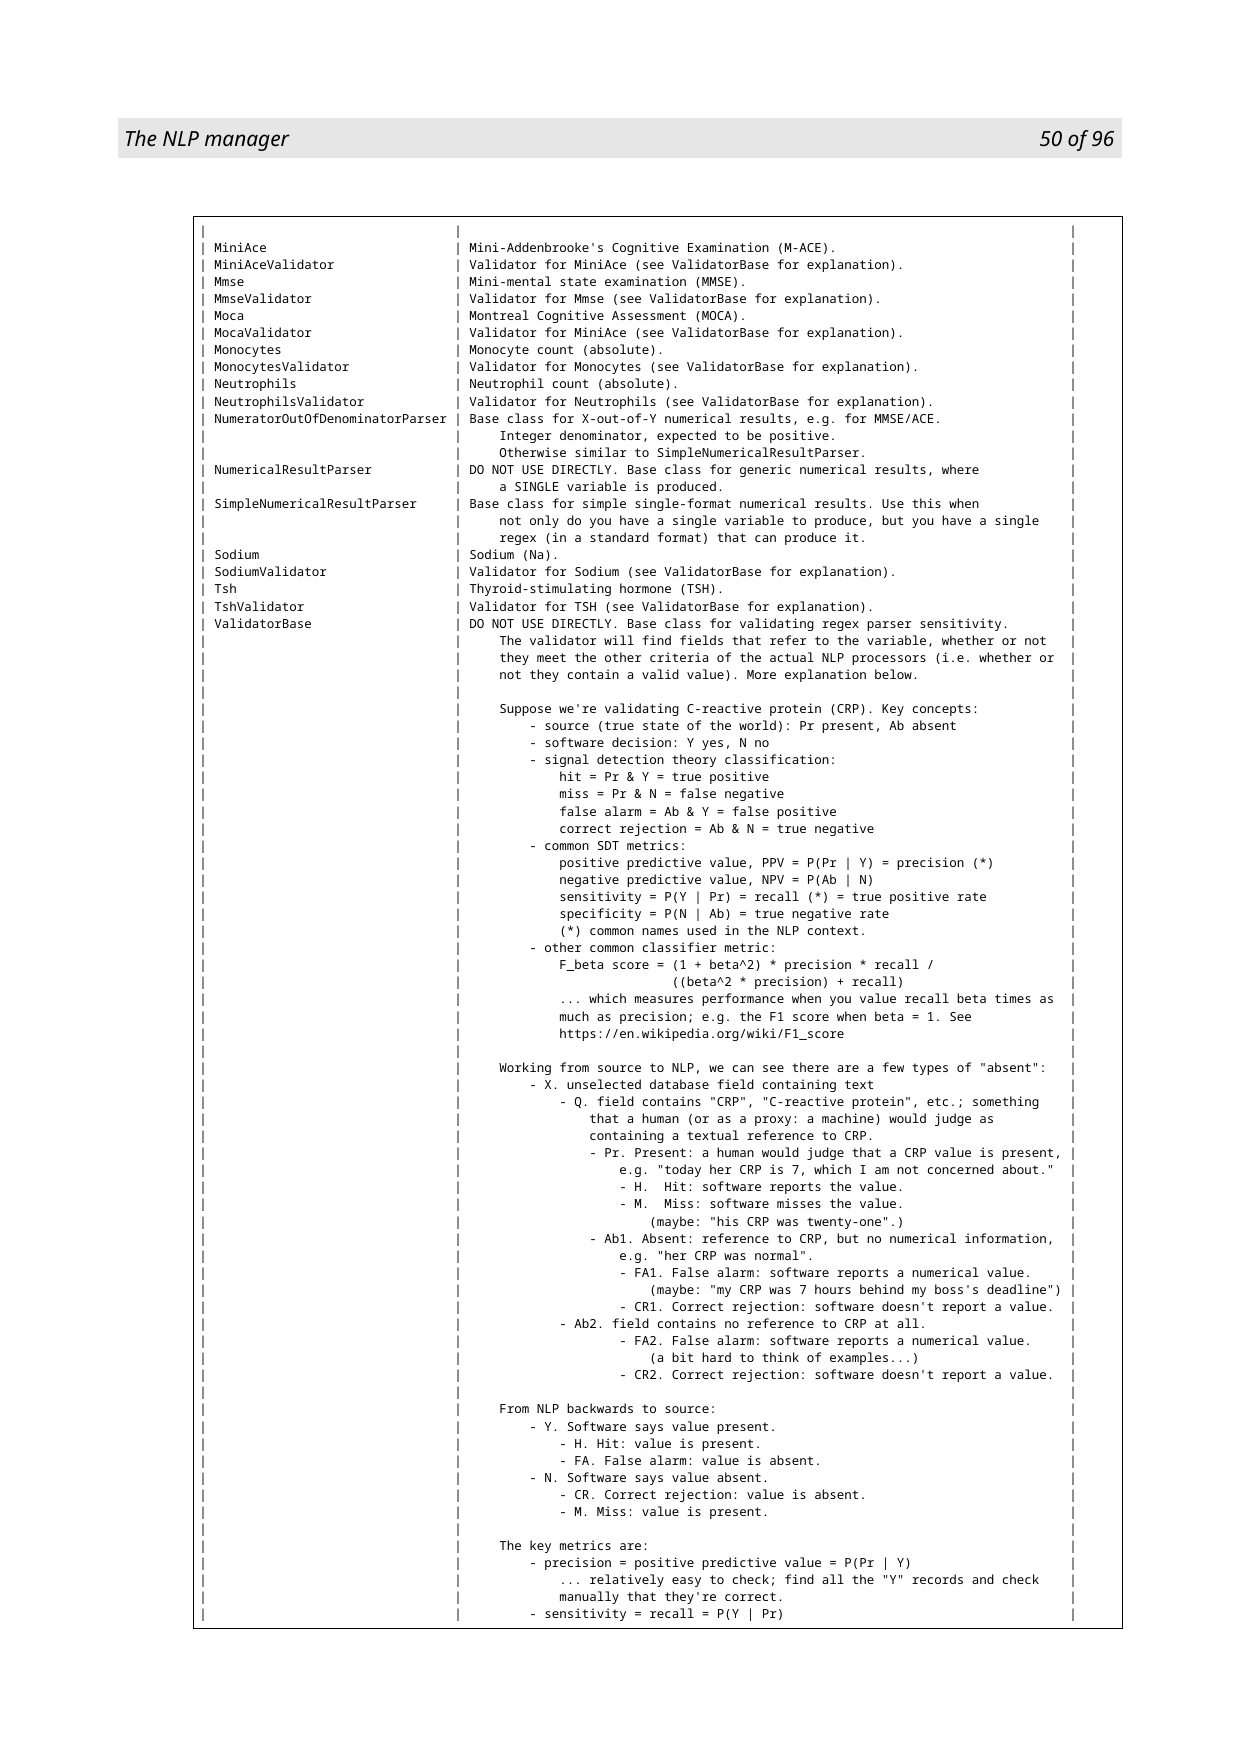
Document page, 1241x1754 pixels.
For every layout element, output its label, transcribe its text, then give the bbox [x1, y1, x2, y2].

table_header | | | | MiniAce | Mini-Addenbrooke's Cognitive Examination (M-ACE). | | MiniAceValidator | Validator for MiniAce (see ValidatorBase for explanation). | | Mmse | Mini-mental state examination (MMSE). | | MmseValidator | Validator for Mmse (see ValidatorBase for explanation). | | Moca | Montreal Cognitive Assessment (MOCA). | | MocaValidator | Validator for MiniAce (see ValidatorBase for explanation). | | Monocytes | Monocyte count (absolute). | | MonocytesValidator | Validator for Monocytes (see ValidatorBase for explanation). | | Neutrophils | Neutrophil count (absolute). | | NeutrophilsValidator | Validator for Neutrophils (see ValidatorBase for explanation). | | NumeratorOutOfDenominatorParser | Base class for X-out-of-Y numerical results, e.g. for MMSE/ACE. | | | Integer denominator, expected to be positive. | | | Otherwise similar to SimpleNumericalResultParser. | | NumericalResultParser | DO NOT USE DIRECTLY. Base class for generic numerical results, where | | | a SINGLE variable is produced. | | SimpleNumericalResultParser | Base class for simple single-format numerical results. Use this when | | | not only do you have a single variable to produce, but you have a single | | | regex (in a standard format) that can produce it. | | Sodium | Sodium (Na). | | SodiumValidator | Validator for Sodium (see ValidatorBase for explanation). | | Tsh | Thyroid-stimulating hormone (TSH). | | TshValidator | Validator for TSH (see ValidatorBase for explanation). | | ValidatorBase | DO NOT USE DIRECTLY. Base class for validating regex parser sensitivity. | | | The validator will find fields that refer to the variable, whether or not | | | they meet the other criteria of the actual NLP processors (i.e. whether or | | | not they contain a valid value). More explanation below. | | | | | | Suppose we're validating C-reactive protein (CRP). Key concepts: | | | - source (true state of the world): Pr present, Ab absent | | | - software decision: Y yes, N no | | | - signal detection theory classification: | | | hit = Pr & Y = true positive | | | miss = Pr & N = false negative | | | false alarm = Ab & Y = false positive | | | correct rejection = Ab & N = true negative | | | - common SDT metrics: | | | positive predictive value, PPV = P(Pr | Y) = precision (*) | | | negative predictive value, NPV = P(Ab | N) | | | sensitivity = P(Y | Pr) = recall (*) = true positive rate | | | specificity = P(N | Ab) = true negative rate | | | (*) common names used in the NLP context. | | | - other common classifier metric: | | | F_beta score = (1 + beta^2) * precision * recall / | | | ((beta^2 * precision) + recall) | | | ... which measures performance when you value recall beta times as | | | much as precision; e.g. the F1 score when beta = 1. See | | | https://en.wikipedia.org/wiki/F1_score | | | | | | Working from source to NLP, we can see there are a few types of "absent": | | | - X. unselected database field containing text | | | - Q. field contains "CRP", "C-reactive protein", etc.; something | | | that a human (or as a proxy: a machine) would judge as | | | containing a textual reference to CRP. | | | - Pr. Present: a human would judge that a CRP value is present, | | | e.g. "today her CRP is 7, which I am not concerned about." | | | - H. Hit: software reports the value. | | | - M. Miss: software misses the value. | | | (maybe: "his CRP was twenty-one".) | | | - Ab1. Absent: reference to CRP, but no numerical information, | | | e.g. "her CRP was normal". | | | - FA1. False alarm: software reports a numerical value. | | | (maybe: "my CRP was 7 hours behind my boss's deadline") | | | - CR1. Correct rejection: software doesn't report a value. | | | - Ab2. field contains no reference to CRP at all. | | | - FA2. False alarm: software reports a numerical value. | | | (a bit hard to think of examples...) | | | - CR2. Correct rejection: software doesn't report a value. | | | | | | From NLP backwards to source: | | | - Y. Software says value present. | | | - H. Hit: value is present. | | | - FA. False alarm: value is absent. | | | - N. Software says value absent. | | | - CR. Correct rejection: value is absent. | | | - M. Miss: value is present. | | | | | | The key metrics are: | | | - precision = positive predictive value = P(Pr | Y) | | | ... relatively easy to check; find all the "Y" records and check | | | manually that they're correct. | | | - sensitivity = recall = P(Y | Pr) | [194, 217, 1122, 1628]
